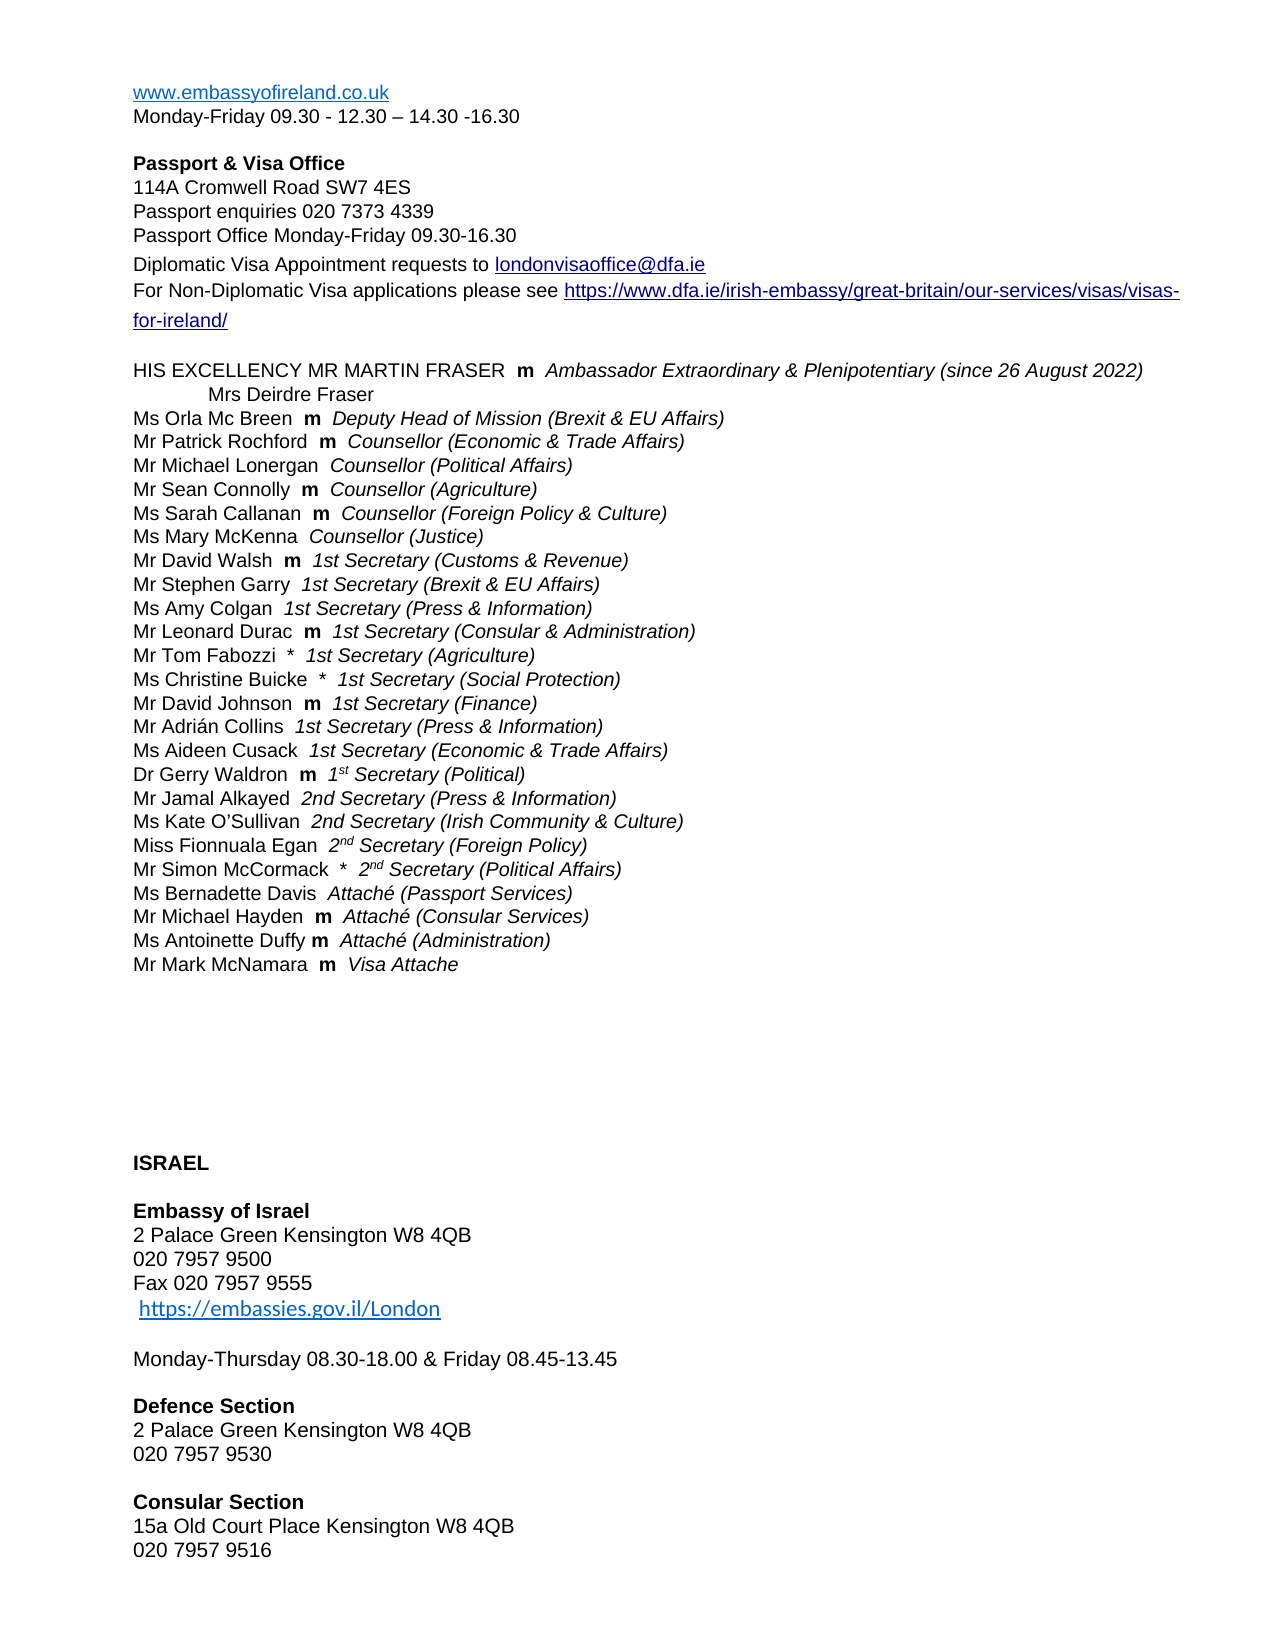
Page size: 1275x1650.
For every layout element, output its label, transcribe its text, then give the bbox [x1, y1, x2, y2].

text Mrs Deirdre Fraser [133, 383, 1181, 406]
text Mr Patrick Rochford m Counsellor (Economic & Trade Affairs) [133, 430, 1181, 453]
text 2 Palace Green Kensington W8 4QB [133, 1418, 1181, 1442]
text Embassy of Israel [133, 1198, 1181, 1222]
text Mr Tom Fabozzi * 1st Secretary (Agriculture) [133, 644, 1181, 667]
text Ms Aideen Cusack 1st Secretary (Economic & Trade Affairs) [133, 739, 1181, 762]
text Mr David Johnson m 1st Secretary (Finance) [133, 692, 1181, 714]
text Diplomatic Visa Appointment requests to londonvisaoffice@dfa.ie [133, 247, 1181, 278]
text Ms Antoinette Duffy m Attaché (Administration) [133, 929, 1181, 952]
text Mr Sean Connolly m Counsellor (Agriculture) [133, 478, 1181, 501]
text HIS EXCELLENCY MR MARTIN FRASER m Ambassador Extraordinary & Plenipotentiary (since 26 August 2022) [133, 359, 1181, 382]
text Ms Christine Buicke * 1st Secretary (Social Protection) [133, 668, 1181, 691]
text Mr Leonard Durac m 1st Secretary (Consular & Administration) [133, 620, 1181, 643]
text Mr Mark McNamara m Visa Attache [133, 953, 1181, 976]
text Mr Michael Lonergan Counsellor (Political Affairs) [133, 454, 1181, 477]
text 020 7957 9500 [133, 1246, 1181, 1270]
text Mr Jamal Alkayed 2nd Secretary (Press & Information) [133, 787, 1181, 809]
text Consular Section [133, 1490, 1181, 1514]
text Mr Simon McCormack * 2nd Secretary (Political Affairs) [133, 858, 1181, 881]
text Ms Orla Mc Breen m Deputy Head of Mission (Brexit & EU Affairs) [133, 407, 1181, 429]
text Passport enquiries 020 7373 4339 [133, 200, 1181, 222]
subtitle ISRAEL [133, 1151, 1181, 1174]
text www.embassyofireland.co.uk [133, 81, 1181, 104]
text Mr Michael Hayden m Attaché (Consular Services) [133, 905, 1181, 928]
text Monday-Friday 09.30 - 12.30 – 14.30 -16.30 [133, 105, 1181, 127]
text 15a Old Court Place Kensington W8 4QB [133, 1514, 1181, 1538]
text https://embassies.gov.il/London [133, 1294, 1181, 1322]
text Passport Office Monday-Friday 09.30-16.30 [133, 223, 1181, 246]
text Miss Fionnuala Egan 2nd Secretary (Foreign Policy) [133, 834, 1181, 857]
text Ms Kate O’Sullivan 2nd Secretary (Irish Community & Culture) [133, 810, 1181, 833]
text 2 Palace Green Kensington W8 4QB [133, 1222, 1181, 1246]
text 020 7957 9516 [133, 1538, 1181, 1562]
text Passport & Visa Office [133, 152, 1181, 175]
text Fax 020 7957 9555 [133, 1270, 1181, 1294]
text For Non-Diplomatic Visa applications please see https://www.dfa.ie/irish-embassy/great-britain/our-services/visas/visas-for-ireland/ [133, 279, 1181, 334]
text 020 7957 9530 [133, 1442, 1181, 1466]
text Defence Section [133, 1394, 1181, 1418]
text 114A Cromwell Road SW7 4ES [133, 176, 1181, 199]
text Ms Amy Colgan 1st Secretary (Press & Information) [133, 597, 1181, 619]
text Mr Stephen Garry 1st Secretary (Brexit & EU Affairs) [133, 573, 1181, 596]
text Ms Mary McKenna Counsellor (Justice) [133, 525, 1181, 548]
text Ms Sarah Callanan m Counsellor (Foreign Policy & Culture) [133, 502, 1181, 524]
text Mr Adrián Collins 1st Secretary (Press & Information) [133, 715, 1181, 738]
text Ms Bernadette Davis Attaché (Passport Services) [133, 882, 1181, 904]
text Monday-Thursday 08.30-18.00 & Friday 08.45-13.45 [133, 1346, 1181, 1370]
text Mr David Walsh m 1st Secretary (Customs & Revenue) [133, 549, 1181, 572]
text Dr Gerry Waldron m 1st Secretary (Political) [133, 763, 1181, 786]
